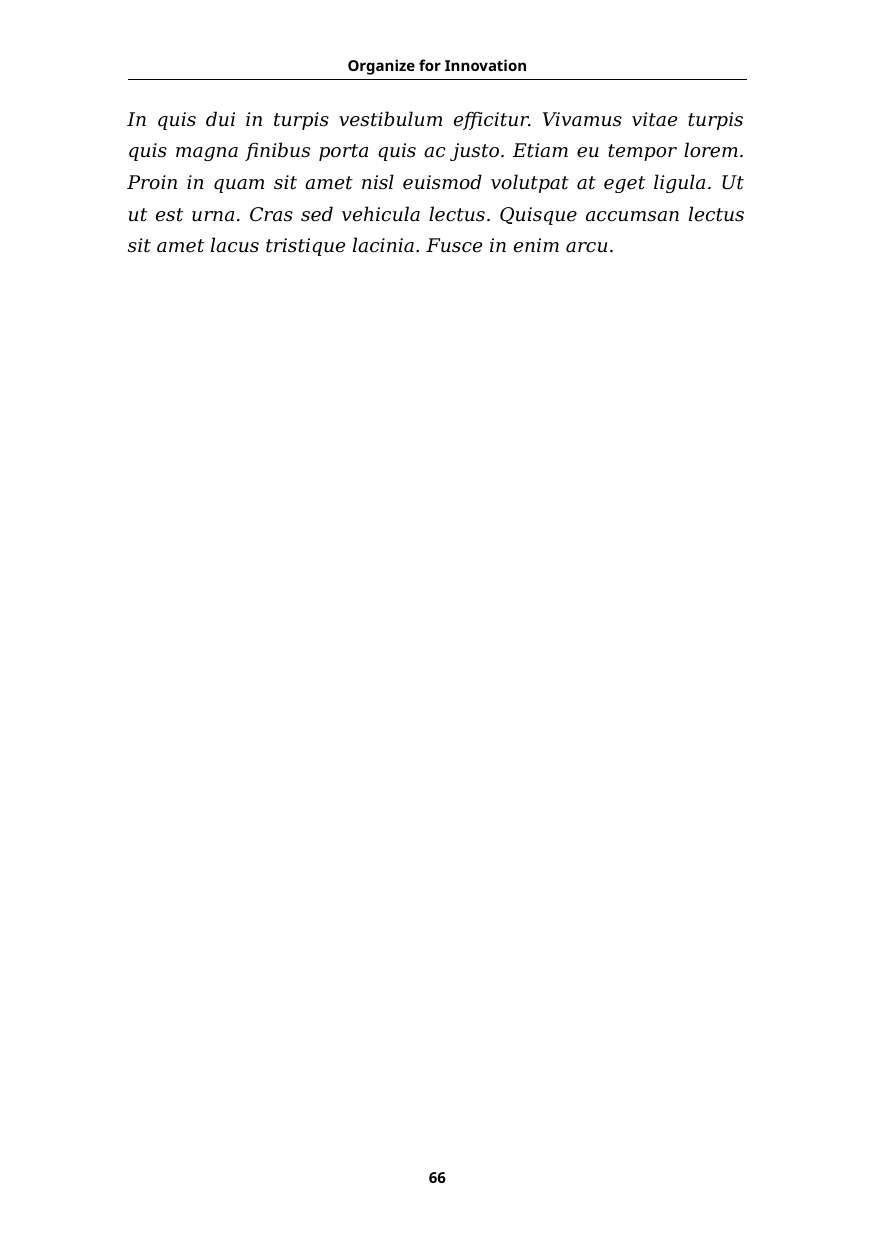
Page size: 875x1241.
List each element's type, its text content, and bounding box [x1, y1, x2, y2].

text In quis dui in turpis vestibulum efficitur. Vivamus vitae turpis quis magna finibus porta quis ac justo. Etiam eu tempor lorem. Proin in quam sit amet nisl euismod volutpat at eget ligula. Ut ut est urna. Cras sed vehicula lectus. Quisque accumsan lectus sit amet lacus tristique lacinia. Fusce in enim arcu. [127, 109, 747, 257]
